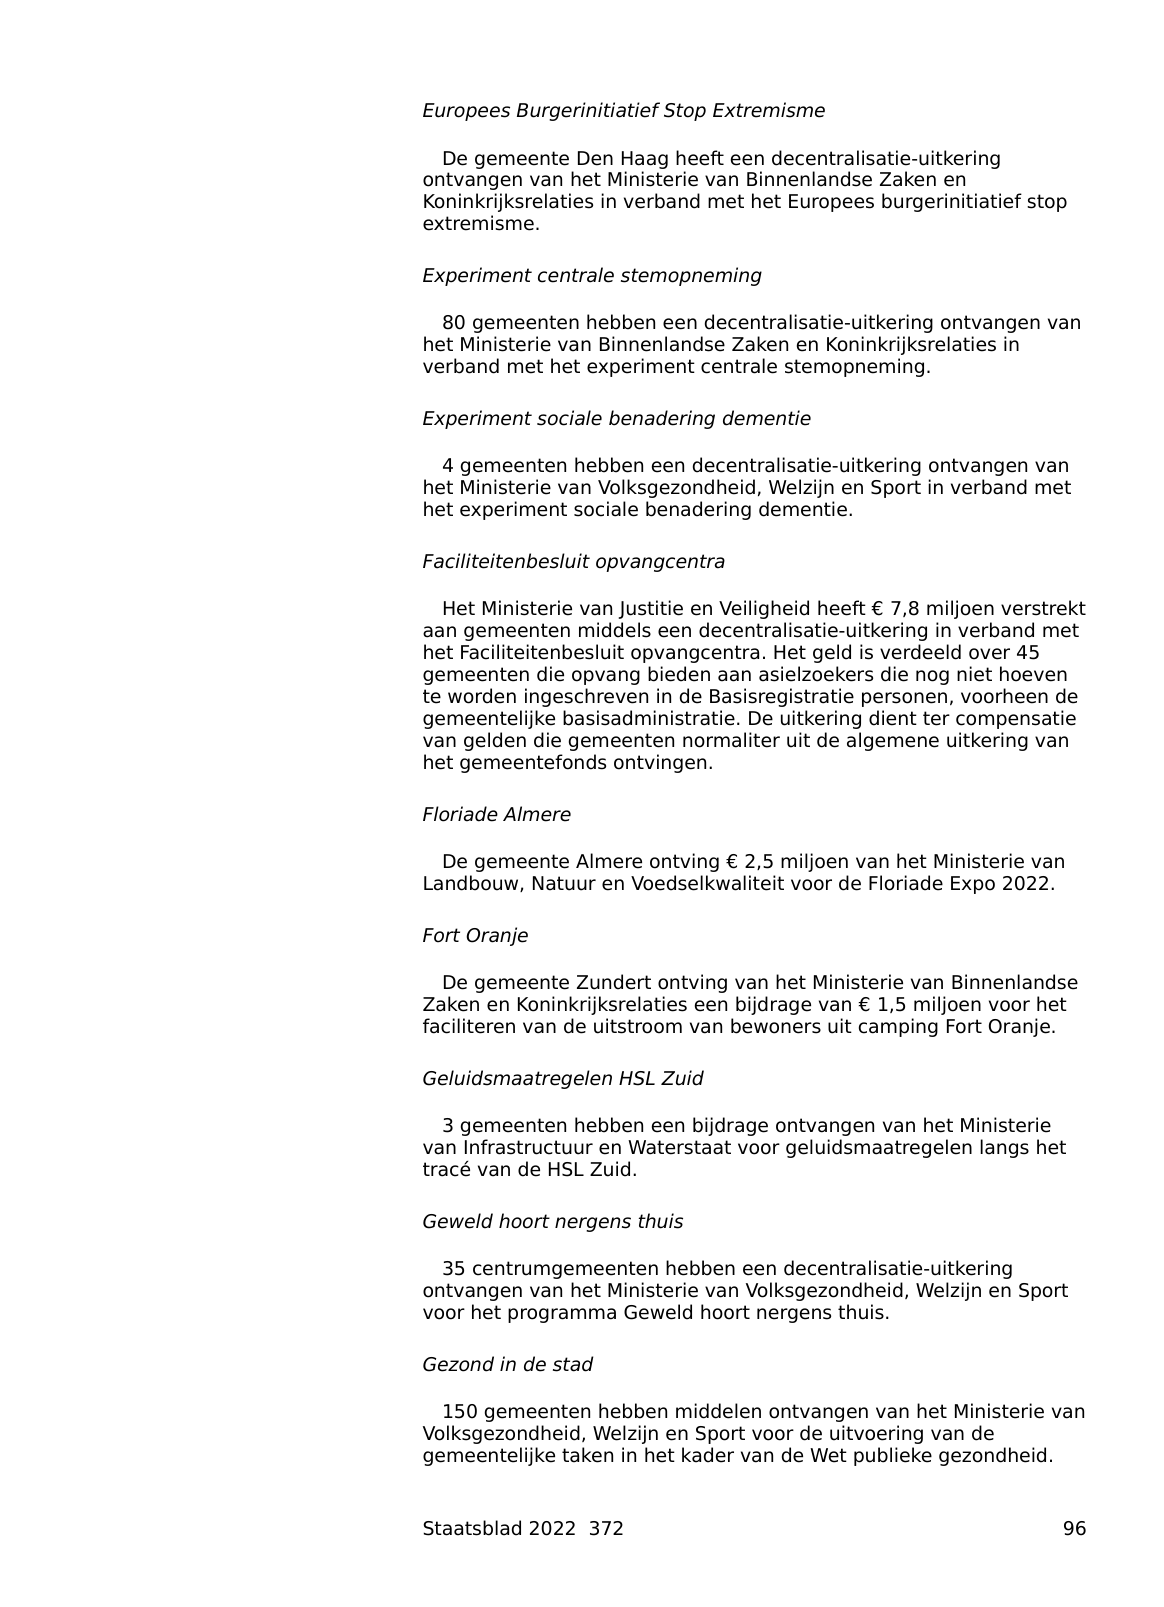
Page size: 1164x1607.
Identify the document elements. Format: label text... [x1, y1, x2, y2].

text De gemeente Den Haag heeft een decentralisatie-uitkering ontvangen van het Ministerie van Binnenlandse Zaken en Koninkrijksrelaties in verband met het Europees burgerinitiatief stop extremisme. [422, 147, 1087, 235]
subtitle Experiment centrale stemopneming [422, 265, 1087, 287]
subtitle Geweld hoort nergens thuis [422, 1211, 1087, 1233]
subtitle Europees Burgerinitiatief Stop Extremisme [422, 100, 1087, 122]
subtitle Floriade Almere [422, 804, 1087, 826]
text De gemeente Almere ontving € 2,5 miljoen van het Ministerie van Landbouw, Natuur en Voedselkwaliteit voor de Floriade Expo 2022. [422, 851, 1087, 895]
text De gemeente Zundert ontving van het Ministerie van Binnenlandse Zaken en Koninkrijksrelaties een bijdrage van € 1,5 miljoen voor het faciliteren van de uitstroom van bewoners uit camping Fort Oranje. [422, 972, 1087, 1038]
subtitle Experiment sociale benadering dementie [422, 408, 1087, 430]
subtitle Fort Oranje [422, 925, 1087, 947]
text 80 gemeenten hebben een decentralisatie-uitkering ontvangen van het Ministerie van Binnenlandse Zaken en Koninkrijksrelaties in verband met het experiment centrale stemopneming. [422, 312, 1087, 378]
text 3 gemeenten hebben een bijdrage ontvangen van het Ministerie van Infrastructuur en Waterstaat voor geluidsmaatregelen langs het tracé van de HSL Zuid. [422, 1115, 1087, 1181]
subtitle Geluidsmaatregelen HSL Zuid [422, 1068, 1087, 1090]
subtitle Gezond in de stad [422, 1354, 1087, 1376]
text Het Ministerie van Justitie en Veiligheid heeft € 7,8 miljoen verstrekt aan gemeenten middels een decentralisatie-uitkering in verband met het Faciliteitenbesluit opvangcentra. Het geld is verdeeld over 45 gemeenten die opvang bieden aan asielzoekers die nog niet hoeven te worden ingeschreven in de Basisregistratie personen, voorheen de gemeentelijke basisadministratie. De uitkering dient ter compensatie van gelden die gemeenten normaliter uit de algemene uitkering van het gemeentefonds ontvingen. [422, 598, 1087, 774]
text 35 centrumgemeenten hebben een decentralisatie-uitkering ontvangen van het Ministerie van Volksgezondheid, Welzijn en Sport voor het programma Geweld hoort nergens thuis. [422, 1258, 1087, 1324]
subtitle Faciliteitenbesluit opvangcentra [422, 551, 1087, 573]
text 4 gemeenten hebben een decentralisatie-uitkering ontvangen van het Ministerie van Volksgezondheid, Welzijn en Sport in verband met het experiment sociale benadering dementie. [422, 455, 1087, 521]
text 150 gemeenten hebben middelen ontvangen van het Ministerie van Volksgezondheid, Welzijn en Sport voor de uitvoering van de gemeentelijke taken in het kader van de Wet publieke gezondheid. [422, 1401, 1087, 1467]
